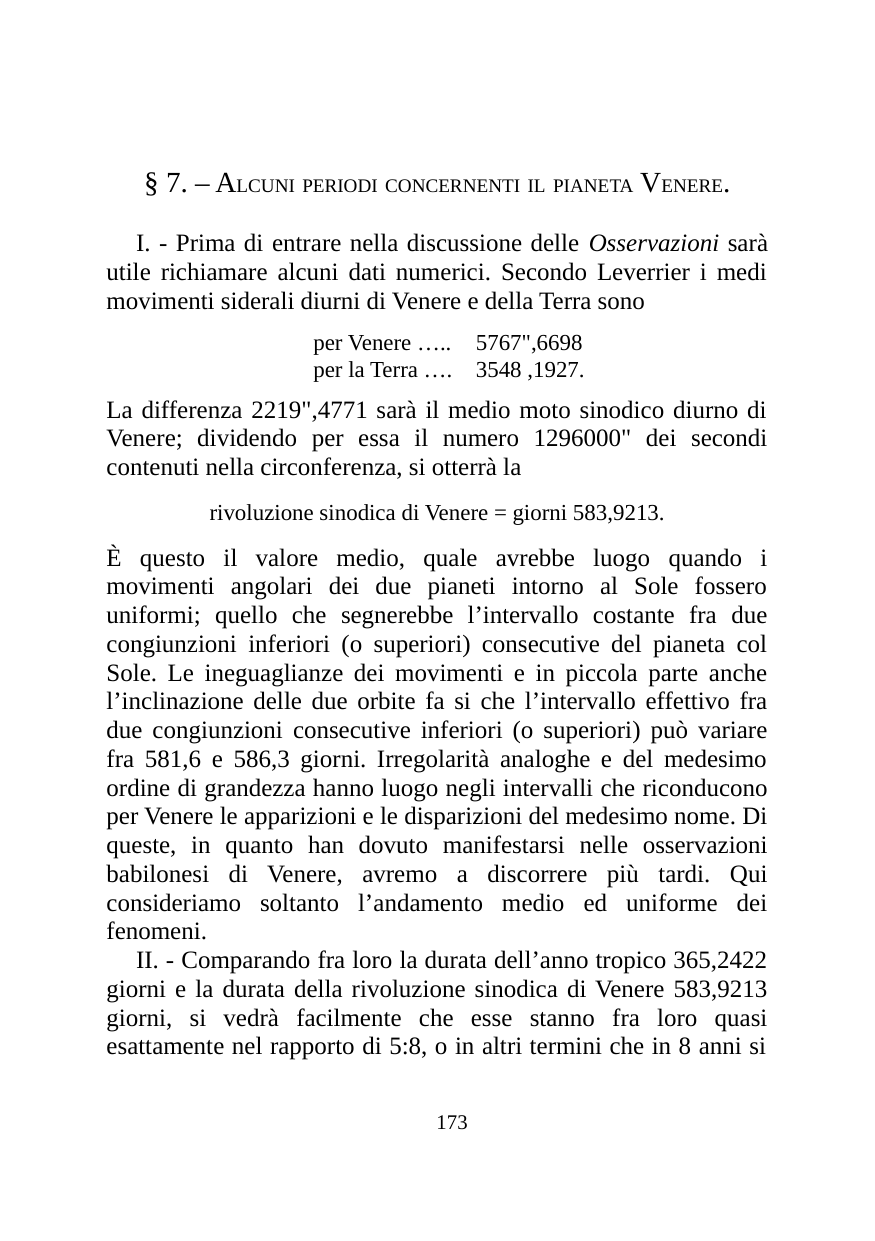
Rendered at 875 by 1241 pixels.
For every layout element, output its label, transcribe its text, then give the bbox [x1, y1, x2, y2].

text per la Terra …. 3548 ,1927. [106, 356, 768, 382]
text I. - Prima di entrare nella discussione delle Osservazioni sarà utile richiamare alcuni dati numerici. Secondo Leverrier i medi movimenti siderali diurni di Venere e della Terra sono [106, 228, 768, 314]
text II. - Comparando fra loro la durata dell’anno tropico 365,2422 giorni e la durata della rivoluzione sinodica di Venere 583,9213 giorni, si vedrà facilmente che esse stanno fra loro quasi esattamente nel rapporto di 5:8, o in altri termini che in 8 anni si [106, 945, 768, 1060]
text La differenza 2219",4771 sarà il medio moto sinodico diurno di Venere; dividendo per essa il numero 1296000" dei secondi contenuti nella circonferenza, si otterrà la [106, 395, 768, 481]
text § 7. – Alcuni periodi concernenti il pianeta Venere. [106, 165, 768, 199]
text rivoluzione sinodica di Venere = giorni 583,9213. [106, 499, 768, 525]
text È questo il valore medio, quale avrebbe luogo quando i movimenti angolari dei due pianeti intorno al Sole fossero uniformi; quello che segnerebbe l’intervallo costante fra due congiunzioni inferiori (o superiori) consecutive del pianeta col Sole. Le ineguaglianze dei movimenti e in piccola parte anche l’inclinazione delle due orbite fa si che l’intervallo effettivo fra due congiunzioni consecutive inferiori (o superiori) può variare fra 581,6 e 586,3 giorni. Irregolarità analoghe e del medesimo ordine di grandezza hanno luogo negli intervalli che riconducono per Venere le apparizioni e le disparizioni del medesimo nome. Di queste, in quanto han dovuto manifestarsi nelle osservazioni babilonesi di Venere, avremo a discorrere più tardi. Qui consideriamo soltanto l’andamento medio ed uniforme dei fenomeni. [106, 543, 768, 945]
text per Venere ….. 5767",6698 [106, 327, 768, 356]
